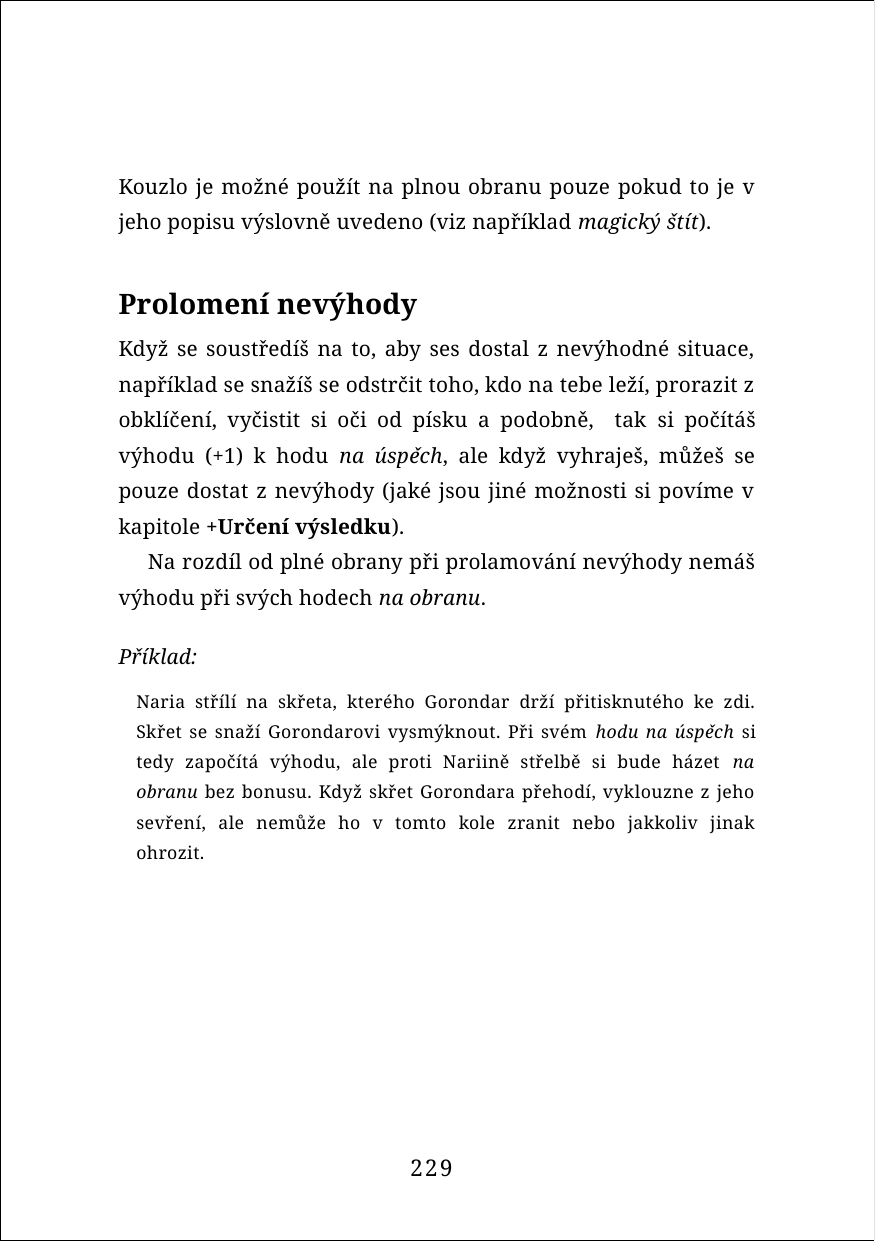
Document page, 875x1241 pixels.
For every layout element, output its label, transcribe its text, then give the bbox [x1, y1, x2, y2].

text Když se soustředíš na to, aby ses dostal z nevýhodné situace, například se snažíš se odstrčit toho, kdo na tebe leží, prorazit z obklíčení, vyčistit si oči od písku a podobně, tak si počítáš výhodu (+1) k hodu na úspěch, ale když vyhraješ, můžeš se pouze dostat z nevýhody (jaké jsou jiné možnosti si povíme v kapitole +Určení výsledku). Na rozdíl od plné obrany při prolamování nevýhody nemáš výhodu při svých hodech na obranu. [118, 334, 756, 611]
subtitle Prolomení nevýhody [118, 284, 756, 322]
text Kouzlo je možné použít na plnou obranu pouze pokud to je v jeho popisu výslovně uvedeno (viz například magický štít). [118, 172, 756, 236]
text Příklad: [118, 642, 756, 671]
text Naria střílí na skřeta, kterého Gorondar drží přitisknutého ke zdi. Skřet se snaží Gorondarovi vysmýknout. Při svém hodu na úspěch si tedy započítá výhodu, ale proti Nariině střelbě si bude házet na obranu bez bonusu. Když skřet Gorondara přehodí, vyklouzne z jeho sevření, ale nemůže ho v tomto kole zranit nebo jakkoliv jinak ohrozit. [136, 689, 756, 864]
